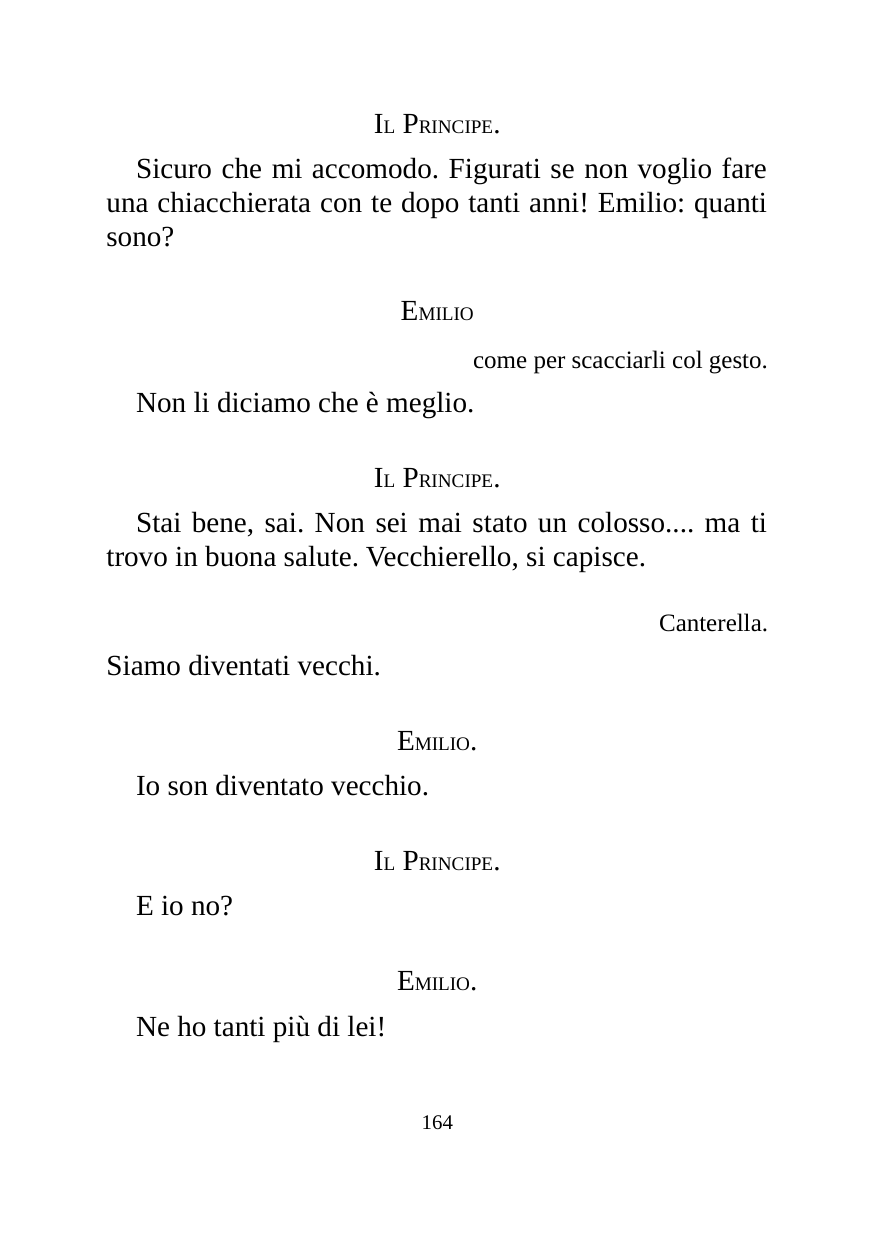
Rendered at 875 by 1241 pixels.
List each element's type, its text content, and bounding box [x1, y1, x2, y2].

text Emilio. [106, 723, 768, 757]
text Canterella. [106, 608, 768, 637]
text Il Principe. [106, 843, 768, 877]
text Siamo diventati vecchi. [106, 648, 768, 682]
text Ne ho tanti più di lei! [106, 1009, 768, 1042]
text Stai bene, sai. Non sei mai stato un colosso.... ma ti trovo in buona salute. Vecchierello, si capisce. [106, 505, 768, 572]
text Non li diciamo che è meglio. [106, 385, 768, 419]
text E io no? [106, 888, 768, 922]
text come per scacciarli col gesto. [106, 345, 768, 373]
text Emilio [106, 293, 768, 327]
text Emilio. [106, 963, 768, 997]
text Io son diventato vecchio. [106, 768, 768, 802]
text Il Principe. [106, 106, 768, 140]
text Il Principe. [106, 460, 768, 493]
text Sicuro che mi accomodo. Figurati se non voglio fare una chiacchierata con te dopo tanti anni! Emilio: quanti sono? [106, 152, 768, 252]
